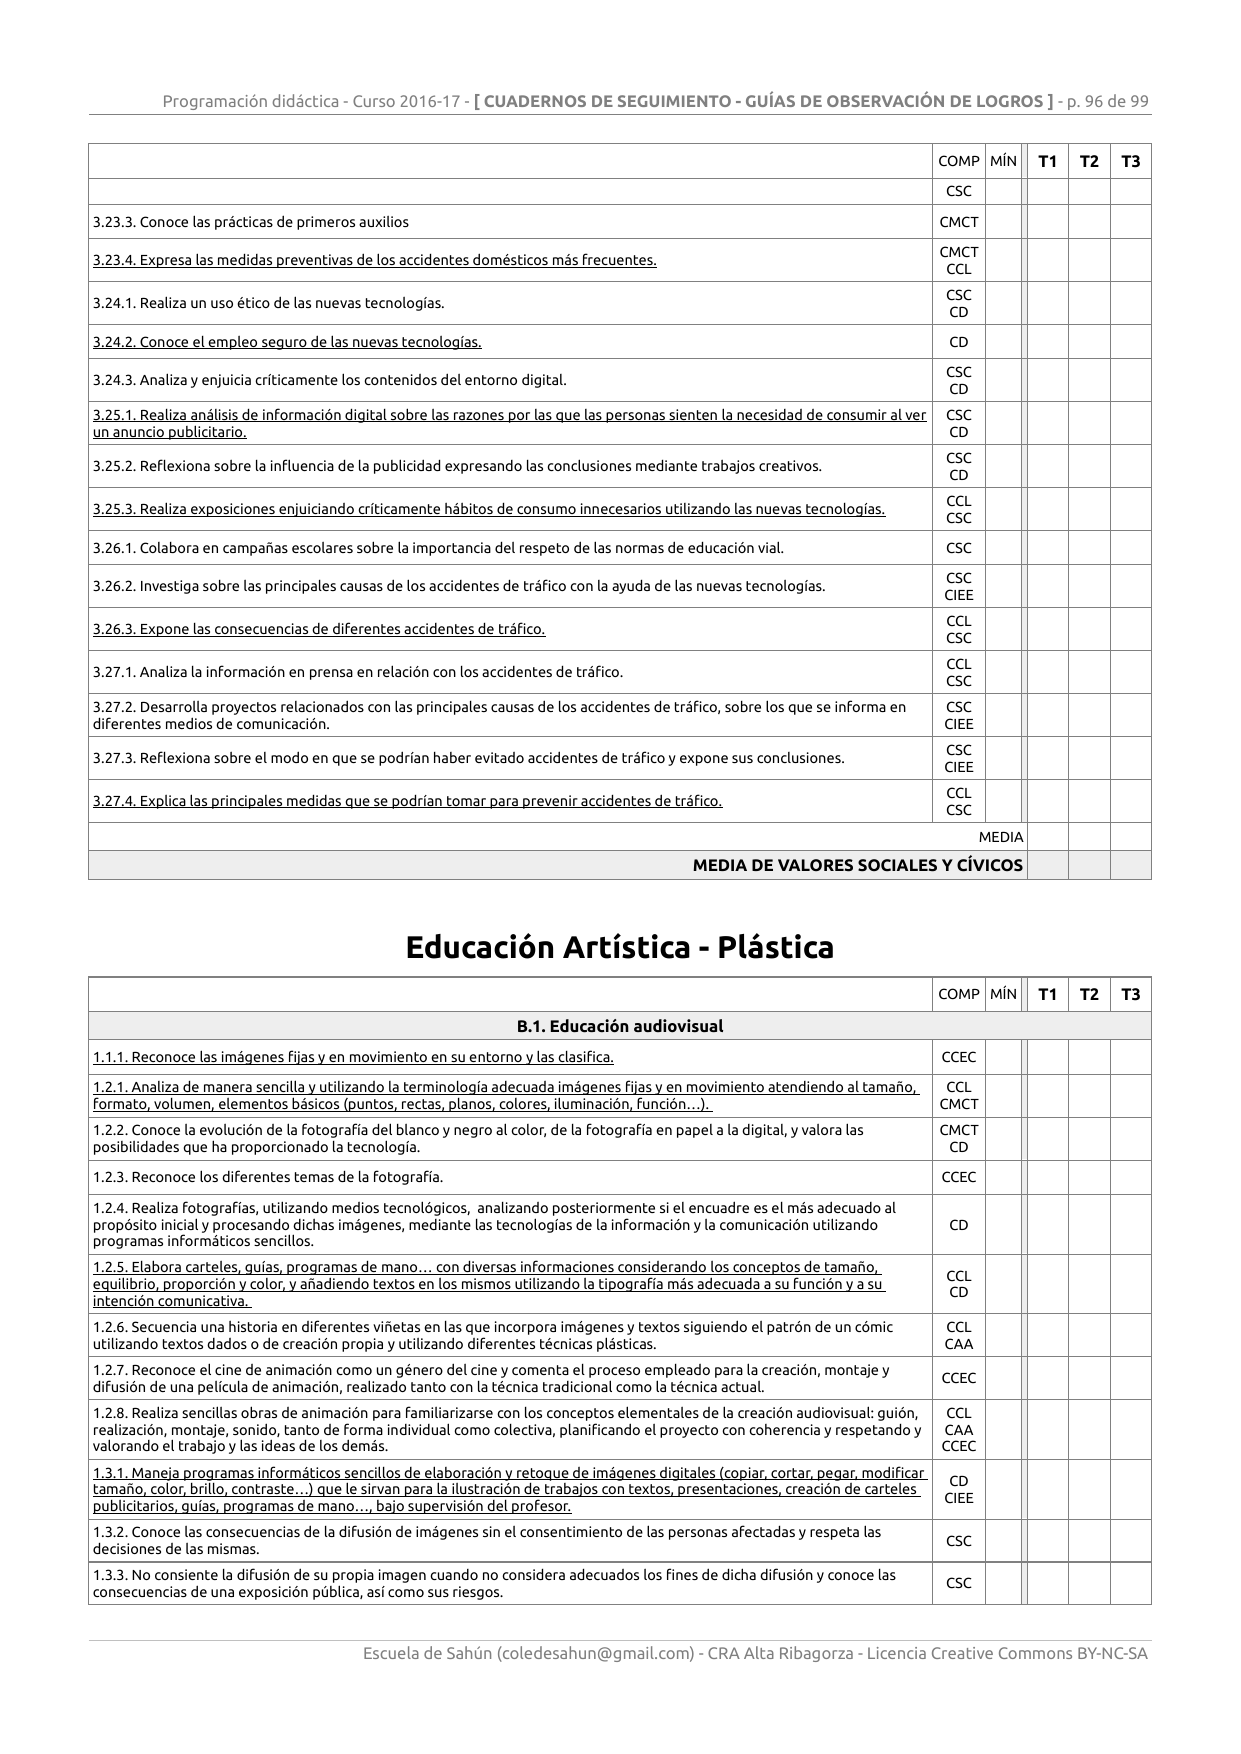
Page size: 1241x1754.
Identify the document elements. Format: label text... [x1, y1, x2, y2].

table_cell [1069, 1400, 1110, 1459]
table_cell [1069, 488, 1110, 530]
table_cell CSC [933, 531, 985, 564]
table_cell [1069, 359, 1110, 401]
table_cell CCEC [933, 1161, 985, 1194]
table_cell 3.27.3. Reflexiona sobre el modo en que se podrían haber evitado accidentes de tráfico y expone sus conclusiones. [89, 737, 932, 779]
table_cell [1028, 1255, 1068, 1313]
subtitle Educación Artística - Plástica [88, 928, 1152, 964]
table_cell [1028, 1460, 1068, 1518]
table_cell CD [933, 1195, 985, 1253]
table_cell 1.3.3. No consiente la difusión de su propia imagen cuando no considera adecuados los fines de dicha difusión y conoce las consecuencias de una exposición pública, así como sus riesgos. [89, 1563, 932, 1604]
table_cell [1022, 531, 1027, 564]
table_cell [1022, 1520, 1027, 1561]
table_cell [1069, 1563, 1110, 1604]
table_cell 1.2.1. Analiza de manera sencilla y utilizando la terminología adecuada imágenes fijas y en movimiento atendiendo al tamaño, formato, volumen, elementos básicos (puntos, rectas, planos, colores, iluminación, función…). [89, 1075, 932, 1117]
table_cell [1111, 359, 1151, 401]
table_cell [1069, 1520, 1110, 1561]
table_cell CCL CAA CCEC [933, 1400, 985, 1459]
table_cell [1022, 1118, 1027, 1159]
table_cell 1.2.5. Elabora carteles, guías, programas de mano… con diversas informaciones considerando los conceptos de tamaño, equilibrio, proporción y color, y añadiendo textos en los mismos utilizando la tipografía más adecuada a su función y a su intención comunicativa. [89, 1255, 932, 1313]
table_cell [1111, 325, 1151, 358]
table_header [1022, 144, 1027, 177]
table_cell 1.3.1. Maneja programas informáticos sencillos de elaboración y retoque de imágenes digitales (copiar, cortar, pegar, modificar tamaño, color, brillo, contraste…) que le sirvan para la ilustración de trabajos con textos, presentaciones, creación de carteles publicitarios, guías, programas de mano…, bajo supervisión del profesor. [89, 1460, 932, 1518]
table_cell [1022, 1255, 1027, 1313]
table_cell [986, 1357, 1021, 1399]
table_header [89, 144, 932, 177]
table_cell CSC [933, 179, 985, 204]
table_cell CSC [933, 1563, 985, 1604]
table_cell CMCT [933, 205, 985, 238]
table_cell [1069, 694, 1110, 736]
table_cell CSC CD [933, 359, 985, 401]
table_cell CSC CD [933, 445, 985, 487]
table_cell 1.2.4. Realiza fotografías, utilizando medios tecnológicos, analizando posteriormente si el encuadre es el más adecuado al propósito inicial y procesando dichas imágenes, mediante las tecnologías de la información y la comunicación utilizando programas informáticos sencillos. [89, 1195, 932, 1253]
table_cell CCL CSC [933, 608, 985, 650]
table_cell [1111, 1357, 1151, 1399]
table_cell 3.27.1. Analiza la información en prensa en relación con los accidentes de tráfico. [89, 651, 932, 693]
table_cell [986, 1400, 1021, 1459]
table_cell [1069, 1040, 1110, 1074]
table_header COMP [933, 144, 985, 177]
table_cell 3.24.2. Conoce el empleo seguro de las nuevas tecnologías. [89, 325, 932, 358]
table_cell [1022, 1460, 1027, 1518]
table_cell [1111, 531, 1151, 564]
table_cell [1022, 445, 1027, 487]
table_cell [1028, 737, 1068, 779]
table_header T2 [1069, 144, 1110, 177]
table_cell [1111, 179, 1151, 204]
table_cell [1022, 359, 1027, 401]
table_cell CCL CMCT [933, 1075, 985, 1117]
table_cell CSC [933, 1520, 985, 1561]
table_cell [1022, 565, 1027, 607]
table_cell [986, 205, 1021, 238]
table_cell CCL CSC [933, 651, 985, 693]
table_cell [1111, 1563, 1151, 1604]
table_cell [986, 1563, 1021, 1604]
table_cell [1111, 1195, 1151, 1253]
table_cell [1111, 239, 1151, 281]
table_cell [986, 1314, 1021, 1356]
table_cell [1022, 488, 1027, 530]
table_cell [986, 651, 1021, 693]
table_cell [1069, 531, 1110, 564]
table_cell 3.25.3. Realiza exposiciones enjuiciando críticamente hábitos de consumo innecesarios utilizando las nuevas tecnologías. [89, 488, 932, 530]
table_cell [1069, 179, 1110, 204]
table_cell [1111, 1314, 1151, 1356]
table_cell [1028, 402, 1068, 444]
table_cell [1028, 1195, 1068, 1253]
table_cell [1022, 1040, 1027, 1074]
table_cell 1.2.8. Realiza sencillas obras de animación para familiarizarse con los conceptos elementales de la creación audiovisual: guión, realización, montaje, sonido, tanto de forma individual como colectiva, planificando el proyecto con coherencia y respetando y valorando el trabajo y las ideas de los demás. [89, 1400, 932, 1459]
table_cell 1.3.2. Conoce las consecuencias de la difusión de imágenes sin el consentimiento de las personas afectadas y respeta las decisiones de las mismas. [89, 1520, 932, 1561]
table_cell 1.1.1. Reconoce las imágenes fijas y en movimiento en su entorno y las clasifica. [89, 1040, 932, 1074]
table_cell [1111, 608, 1151, 650]
table_cell [1069, 780, 1110, 822]
table_cell [1022, 282, 1027, 324]
table_cell [1111, 205, 1151, 238]
table_cell [986, 608, 1021, 650]
table_cell CD [933, 325, 985, 358]
table_cell [1022, 1075, 1027, 1117]
table_cell 1.2.3. Reconoce los diferentes temas de la fotografía. [89, 1161, 932, 1194]
table_cell 3.27.4. Explica las principales medidas que se podrían tomar para prevenir accidentes de tráfico. [89, 780, 932, 822]
table_cell CCL CAA [933, 1314, 985, 1356]
table_cell [1111, 445, 1151, 487]
table_cell [1028, 823, 1068, 850]
table_cell [1028, 780, 1068, 822]
table_cell [1028, 359, 1068, 401]
table_cell CCL CSC [933, 488, 985, 530]
table_cell [1022, 651, 1027, 693]
table_cell [1028, 1075, 1068, 1117]
table_header COMP [933, 978, 985, 1011]
table_cell [1111, 402, 1151, 444]
table_cell [1022, 694, 1027, 736]
table_cell [1111, 1460, 1151, 1518]
table_cell MEDIA DE VALORES SOCIALES Y CÍVICOS [89, 851, 1027, 879]
table_cell CMCT CCL [933, 239, 985, 281]
table_cell [1111, 1520, 1151, 1561]
table_cell [1111, 488, 1151, 530]
table_cell 3.23.4. Expresa las medidas preventivas de los accidentes domésticos más frecuentes. [89, 239, 932, 281]
table_cell [1028, 1118, 1068, 1159]
table_header T3 [1111, 144, 1151, 177]
table_cell [986, 1075, 1021, 1117]
table_cell [1028, 205, 1068, 238]
table_cell [986, 737, 1021, 779]
table_cell [1022, 205, 1027, 238]
table_cell [1111, 1400, 1151, 1459]
table_cell 3.25.1. Realiza análisis de información digital sobre las razones por las que las personas sienten la necesidad de consumir al ver un anuncio publicitario. [89, 402, 932, 444]
table_cell [1022, 737, 1027, 779]
table_cell [1069, 651, 1110, 693]
table_cell 3.24.1. Realiza un uso ético de las nuevas tecnologías. [89, 282, 932, 324]
table_cell CCL CD [933, 1255, 985, 1313]
table_cell 3.24.3. Analiza y enjuicia críticamente los contenidos del entorno digital. [89, 359, 932, 401]
table_cell CSC CD [933, 282, 985, 324]
table_cell [986, 531, 1021, 564]
table_cell [1111, 1161, 1151, 1194]
table_cell [1069, 737, 1110, 779]
table_cell CSC CIEE [933, 694, 985, 736]
table_cell [986, 402, 1021, 444]
table_cell [1022, 1357, 1027, 1399]
table_cell [1111, 565, 1151, 607]
table_cell [1111, 1040, 1151, 1074]
table_cell [986, 488, 1021, 530]
table_cell [1069, 205, 1110, 238]
table_cell [1111, 1118, 1151, 1159]
table_cell [1069, 445, 1110, 487]
table_cell 3.27.2. Desarrolla proyectos relacionados con las principales causas de los accidentes de tráfico, sobre los que se informa en diferentes medios de comunicación. [89, 694, 932, 736]
table_cell CD CIEE [933, 1460, 985, 1518]
table_cell 1.2.2. Conoce la evolución de la fotografía del blanco y negro al color, de la fotografía en papel a la digital, y valora las posibilidades que ha proporcionado la tecnología. [89, 1118, 932, 1159]
table_cell [1028, 1357, 1068, 1399]
table_cell [1069, 823, 1110, 850]
table_cell 3.26.1. Colabora en campañas escolares sobre la importancia del respeto de las normas de educación vial. [89, 531, 932, 564]
table_header [1022, 978, 1027, 1011]
table_cell [1111, 694, 1151, 736]
table_header T3 [1111, 978, 1151, 1011]
table_cell [1069, 1460, 1110, 1518]
table_cell [1028, 179, 1068, 204]
table_cell [1069, 565, 1110, 607]
table_cell [1028, 565, 1068, 607]
table_cell [986, 1520, 1021, 1561]
table_cell B.1. Educación audiovisual [89, 1012, 1151, 1039]
table_cell [986, 1040, 1021, 1074]
table_cell [1028, 694, 1068, 736]
table_cell [1069, 1161, 1110, 1194]
table_cell 3.25.2. Reflexiona sobre la influencia de la publicidad expresando las conclusiones mediante trabajos creativos. [89, 445, 932, 487]
table_cell [1028, 1161, 1068, 1194]
table_cell [1028, 651, 1068, 693]
table_cell [1028, 325, 1068, 358]
table_cell [1111, 851, 1151, 879]
table_cell [1069, 239, 1110, 281]
table_cell [1028, 488, 1068, 530]
table_cell 3.23.3. Conoce las prácticas de primeros auxilios [89, 205, 932, 238]
table_cell [1069, 1255, 1110, 1313]
table_cell [986, 1255, 1021, 1313]
table_cell CSC CD [933, 402, 985, 444]
table_cell [1069, 282, 1110, 324]
table_header MÍN [986, 144, 1021, 177]
table_cell [1069, 1075, 1110, 1117]
table_cell [1022, 402, 1027, 444]
table_cell [1069, 1357, 1110, 1399]
table_cell [1069, 325, 1110, 358]
table_cell [1028, 608, 1068, 650]
table_cell [1022, 1314, 1027, 1356]
table_cell [1111, 651, 1151, 693]
table_cell MEDIA [89, 823, 1027, 850]
table_cell [1111, 282, 1151, 324]
table_cell 3.26.3. Expone las consecuencias de diferentes accidentes de tráfico. [89, 608, 932, 650]
table_header T2 [1069, 978, 1110, 1011]
table_cell 1.2.6. Secuencia una historia en diferentes viñetas en las que incorpora imágenes y textos siguiendo el patrón de un cómic utilizando textos dados o de creación propia y utilizando diferentes técnicas plásticas. [89, 1314, 932, 1356]
table_cell [1028, 851, 1068, 879]
table_header [89, 978, 932, 1011]
table_cell [1028, 239, 1068, 281]
table_cell [986, 1460, 1021, 1518]
table_cell [1111, 737, 1151, 779]
table_cell [1069, 1118, 1110, 1159]
table_cell CCEC [933, 1040, 985, 1074]
table_cell [1069, 402, 1110, 444]
table_cell [986, 239, 1021, 281]
table_cell [1022, 608, 1027, 650]
table_cell [986, 325, 1021, 358]
table_cell CCEC [933, 1357, 985, 1399]
table_cell [1022, 1195, 1027, 1253]
table_cell CSC CIEE [933, 737, 985, 779]
table_cell [986, 1195, 1021, 1253]
table_cell [986, 359, 1021, 401]
table_cell [1022, 1400, 1027, 1459]
table_cell [1028, 282, 1068, 324]
table_cell CMCT CD [933, 1118, 985, 1159]
table_cell [1028, 1520, 1068, 1561]
table_cell [89, 179, 932, 204]
table_cell [1111, 780, 1151, 822]
table_cell [986, 694, 1021, 736]
table_cell [1069, 1314, 1110, 1356]
table_cell 1.2.7. Reconoce el cine de animación como un género del cine y comenta el proceso empleado para la creación, montaje y difusión de una película de animación, realizado tanto con la técnica tradicional como la técnica actual. [89, 1357, 932, 1399]
table_cell [1022, 1161, 1027, 1194]
table_cell [1022, 780, 1027, 822]
table_cell [986, 565, 1021, 607]
table_cell CSC CIEE [933, 565, 985, 607]
table_header T1 [1028, 144, 1068, 177]
table_cell [1111, 1075, 1151, 1117]
table_cell CCL CSC [933, 780, 985, 822]
table_cell [1069, 608, 1110, 650]
table_cell [1022, 325, 1027, 358]
table_cell [1028, 531, 1068, 564]
table_header T1 [1028, 978, 1068, 1011]
table_cell [1022, 179, 1027, 204]
table_cell [1069, 851, 1110, 879]
table_cell [986, 1118, 1021, 1159]
table_cell [1028, 445, 1068, 487]
table_header MÍN [986, 978, 1021, 1011]
table_cell [1111, 823, 1151, 850]
table_cell [1028, 1040, 1068, 1074]
table_cell [1022, 239, 1027, 281]
table_cell [986, 179, 1021, 204]
table_cell [1022, 1563, 1027, 1604]
table_cell [1028, 1400, 1068, 1459]
table_cell [1028, 1563, 1068, 1604]
table_cell [986, 780, 1021, 822]
table_cell [1111, 1255, 1151, 1313]
table_cell [986, 1161, 1021, 1194]
table_cell 3.26.2. Investiga sobre las principales causas de los accidentes de tráfico con la ayuda de las nuevas tecnologías. [89, 565, 932, 607]
table_cell [986, 445, 1021, 487]
table_cell [1028, 1314, 1068, 1356]
table_cell [1069, 1195, 1110, 1253]
table_cell [986, 282, 1021, 324]
